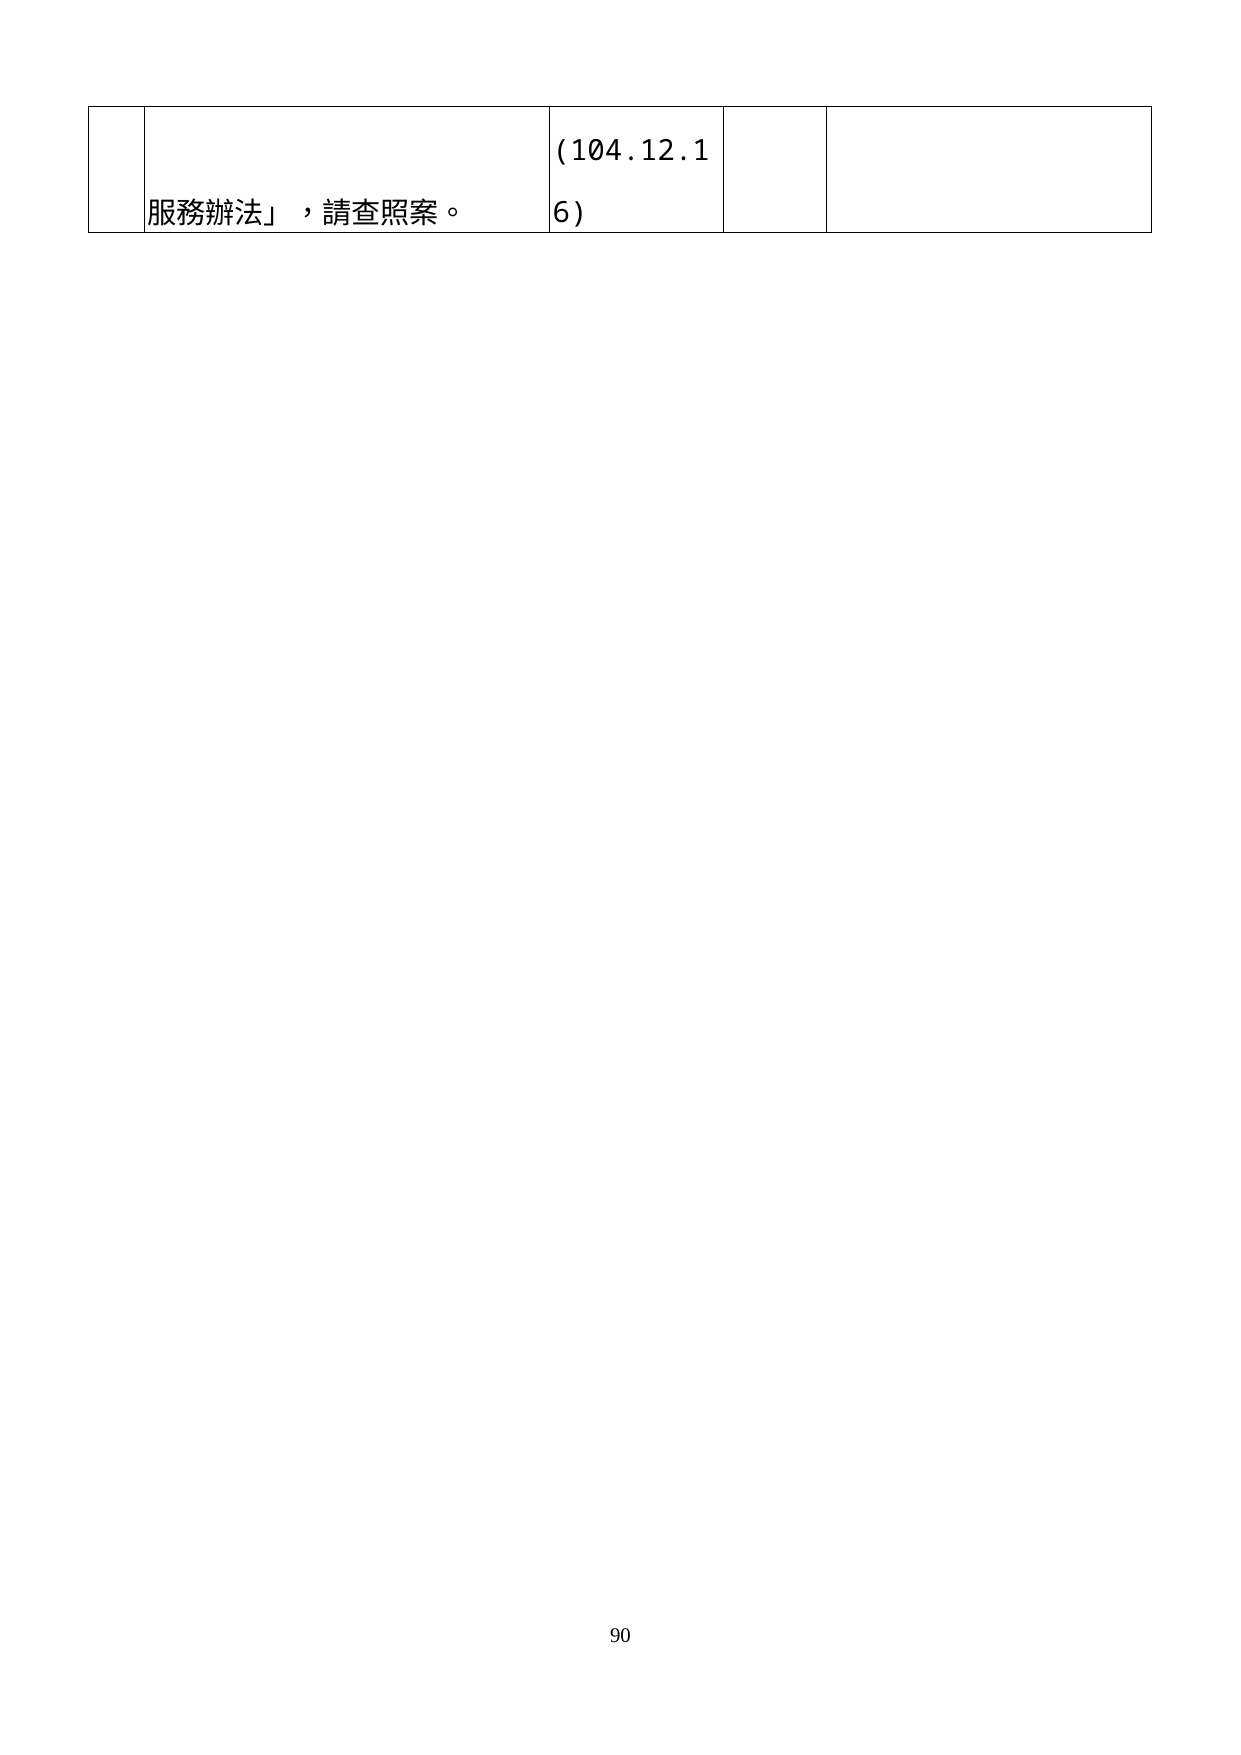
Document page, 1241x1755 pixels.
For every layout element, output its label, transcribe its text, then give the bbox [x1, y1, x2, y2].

table_cell [827, 107, 1151, 232]
table_cell 服務辦法」，請查照案。 [145, 107, 549, 232]
table_cell [89, 107, 144, 232]
table_cell [724, 107, 826, 232]
table_cell (104.12.16) [550, 107, 723, 232]
